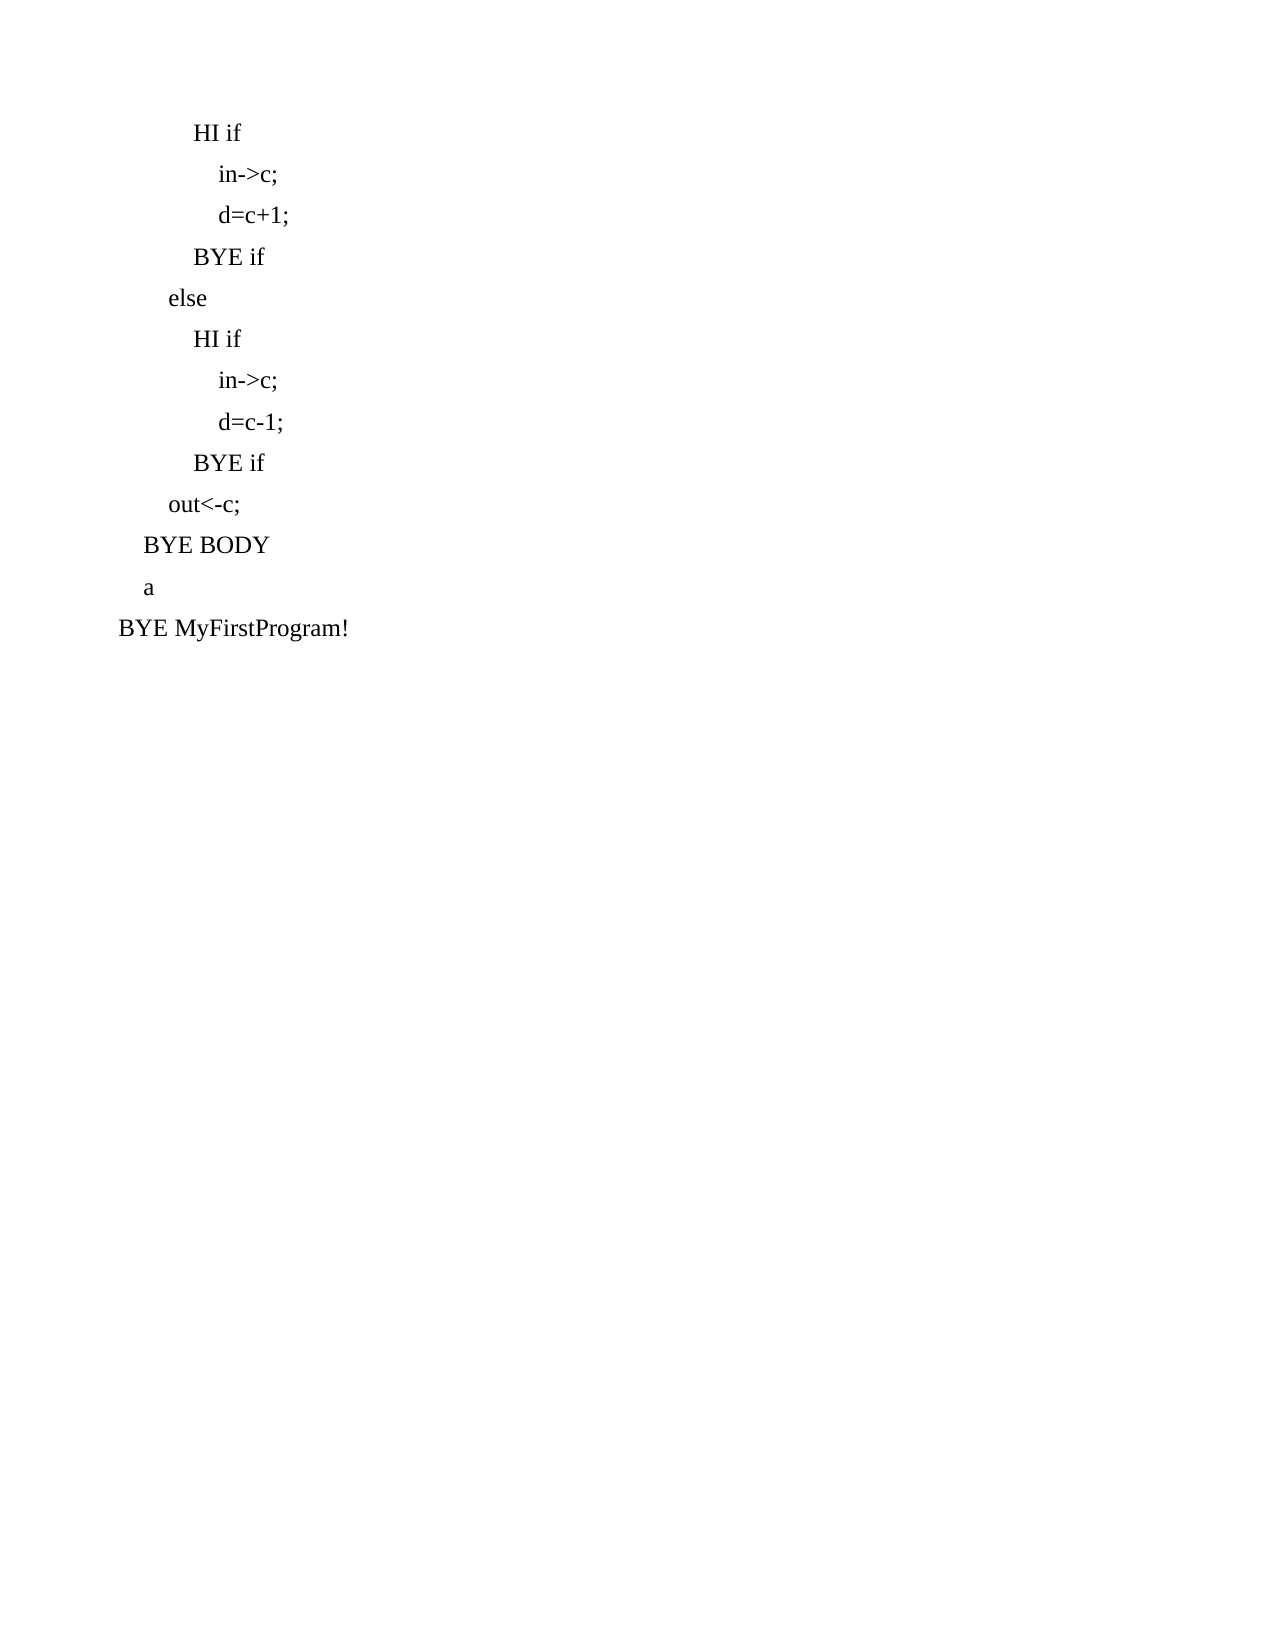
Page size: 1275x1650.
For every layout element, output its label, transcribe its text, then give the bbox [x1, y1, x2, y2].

text HI if [118, 324, 1157, 353]
text else [118, 283, 1157, 312]
text BYE if [118, 448, 1157, 477]
text HI if [118, 118, 1157, 147]
text BYE if [118, 242, 1157, 271]
text d=c+1; [118, 201, 1157, 229]
text BYE BODY [118, 531, 1157, 559]
text in->c; [118, 366, 1157, 394]
text BYE MyFirstProgram! [118, 613, 1157, 642]
text in->c; [118, 159, 1157, 188]
text d=c-1; [118, 407, 1157, 436]
text a [118, 572, 1157, 601]
text out<-c; [118, 489, 1157, 518]
